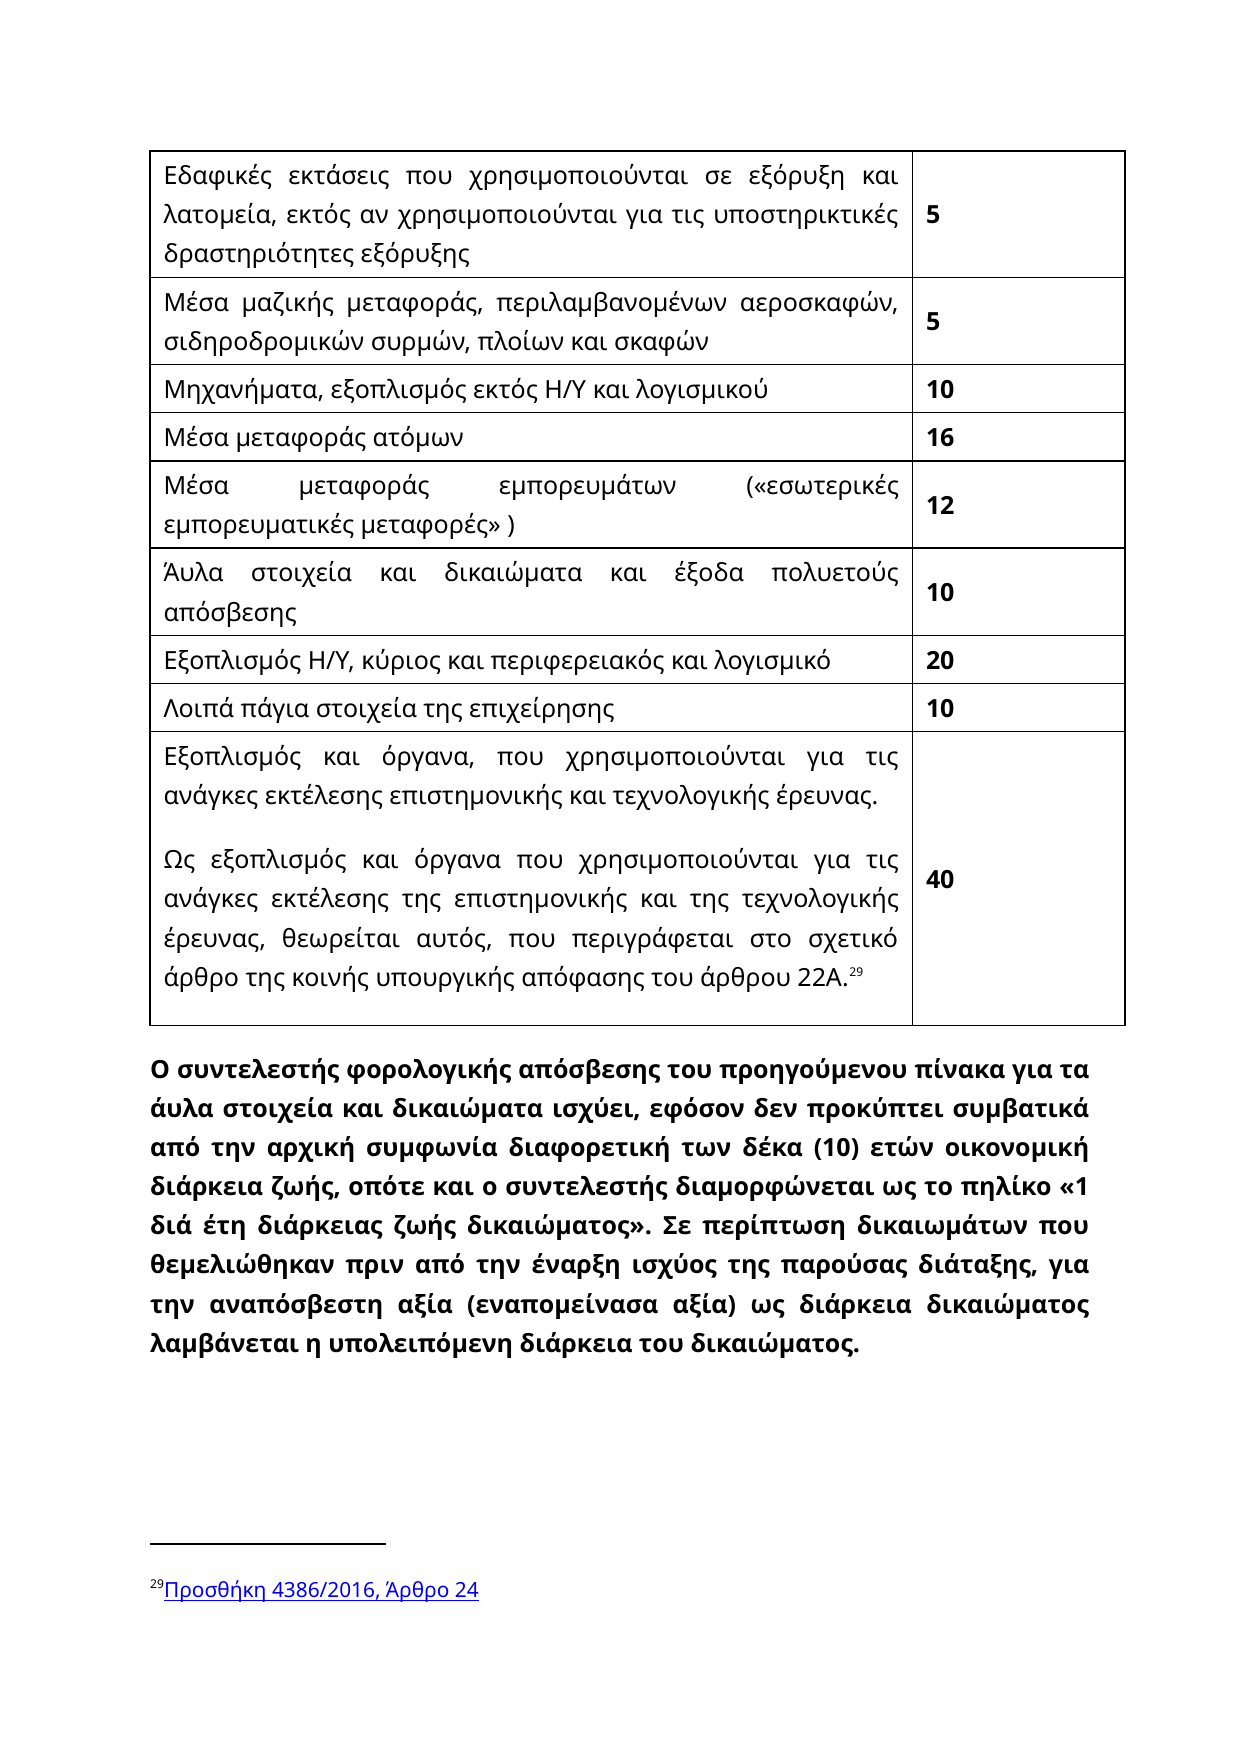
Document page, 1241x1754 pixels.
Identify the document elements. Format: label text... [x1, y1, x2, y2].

table_cell 10 [913, 365, 1124, 412]
table_cell Μέσα μαζικής μεταφοράς, περιλαμβανομένων αεροσκαφών, σιδηροδρομικών συρμών, πλοίων και σκαφών [151, 278, 912, 364]
text Ο συντελεστής φορολογικής απόσβεσης του προηγούμενου πίνακα για τα άυλα στοιχεία και δικαιώματα ισχύει, εφόσον δεν προκύπτει συμβατικά από την αρχική συμφωνία διαφορετική των δέκα (10) ετών οικονομική διάρκεια ζωής, οπότε και ο συντελεστής διαμορφώνεται ως το πηλίκο «1 διά έτη διάρκειας ζωής δικαιώματος». Σε περίπτωση δικαιωμάτων που θεμελιώθηκαν πριν από την έναρξη ισχύος της παρούσας διάταξης, για την αναπόσβεστη αξία (εναπομείνασα αξία) ως διάρκεια δικαιώματος λαμβάνεται η υπολειπόμενη διάρκεια του δικαιώματος. [150, 1051, 1090, 1359]
table_cell Λοιπά πάγια στοιχεία της επιχείρησης [151, 684, 912, 731]
table_cell Εξοπλισμός Η/Υ, κύριος και περιφερειακός και λογισμικό [151, 636, 912, 683]
table_cell Μέσα μεταφοράς εμπορευμάτων («εσωτερικές εμπορευματικές μεταφορές» ) [151, 462, 912, 547]
table_cell 10 [913, 684, 1124, 731]
table_cell 20 [913, 636, 1124, 683]
table_cell 16 [913, 413, 1124, 460]
table_cell Άυλα στοιχεία και δικαιώματα και έξοδα πολυετούς απόσβεσης [151, 549, 912, 634]
table_cell Εξοπλισμός και όργανα, που χρησιμοποιούνται για τις ανάγκες εκτέλεσης επιστημονικής και τεχνολογικής έρευνας. Ως εξοπλισμός και όργανα που χρησιμοποιούνται για τις ανάγκες εκτέλεσης της επιστημονικής και της τεχνολογικής έρευνας, θεωρείται αυτός, που περιγράφεται στο σχετικό άρθρο της κοινής υπουργικής απόφασης του άρθρου 22Α. [151, 732, 912, 1025]
table_cell 5 [913, 152, 1124, 276]
table_cell Εδαφικές εκτάσεις που χρησιμοποιούνται σε εξόρυξη και λατομεία, εκτός αν χρησιμοποιούνται για τις υποστηρικτικές δραστηριότητες εξόρυξης [151, 152, 912, 276]
table_cell 10 [913, 549, 1124, 634]
table_cell 5 [913, 278, 1124, 364]
table_cell Μέσα μεταφοράς ατόμων [151, 413, 912, 460]
table_cell 12 [913, 462, 1124, 547]
table_cell Μηχανήματα, εξοπλισμός εκτός Η/Υ και λογισμικού [151, 365, 912, 412]
table_cell 40 [913, 732, 1124, 1025]
